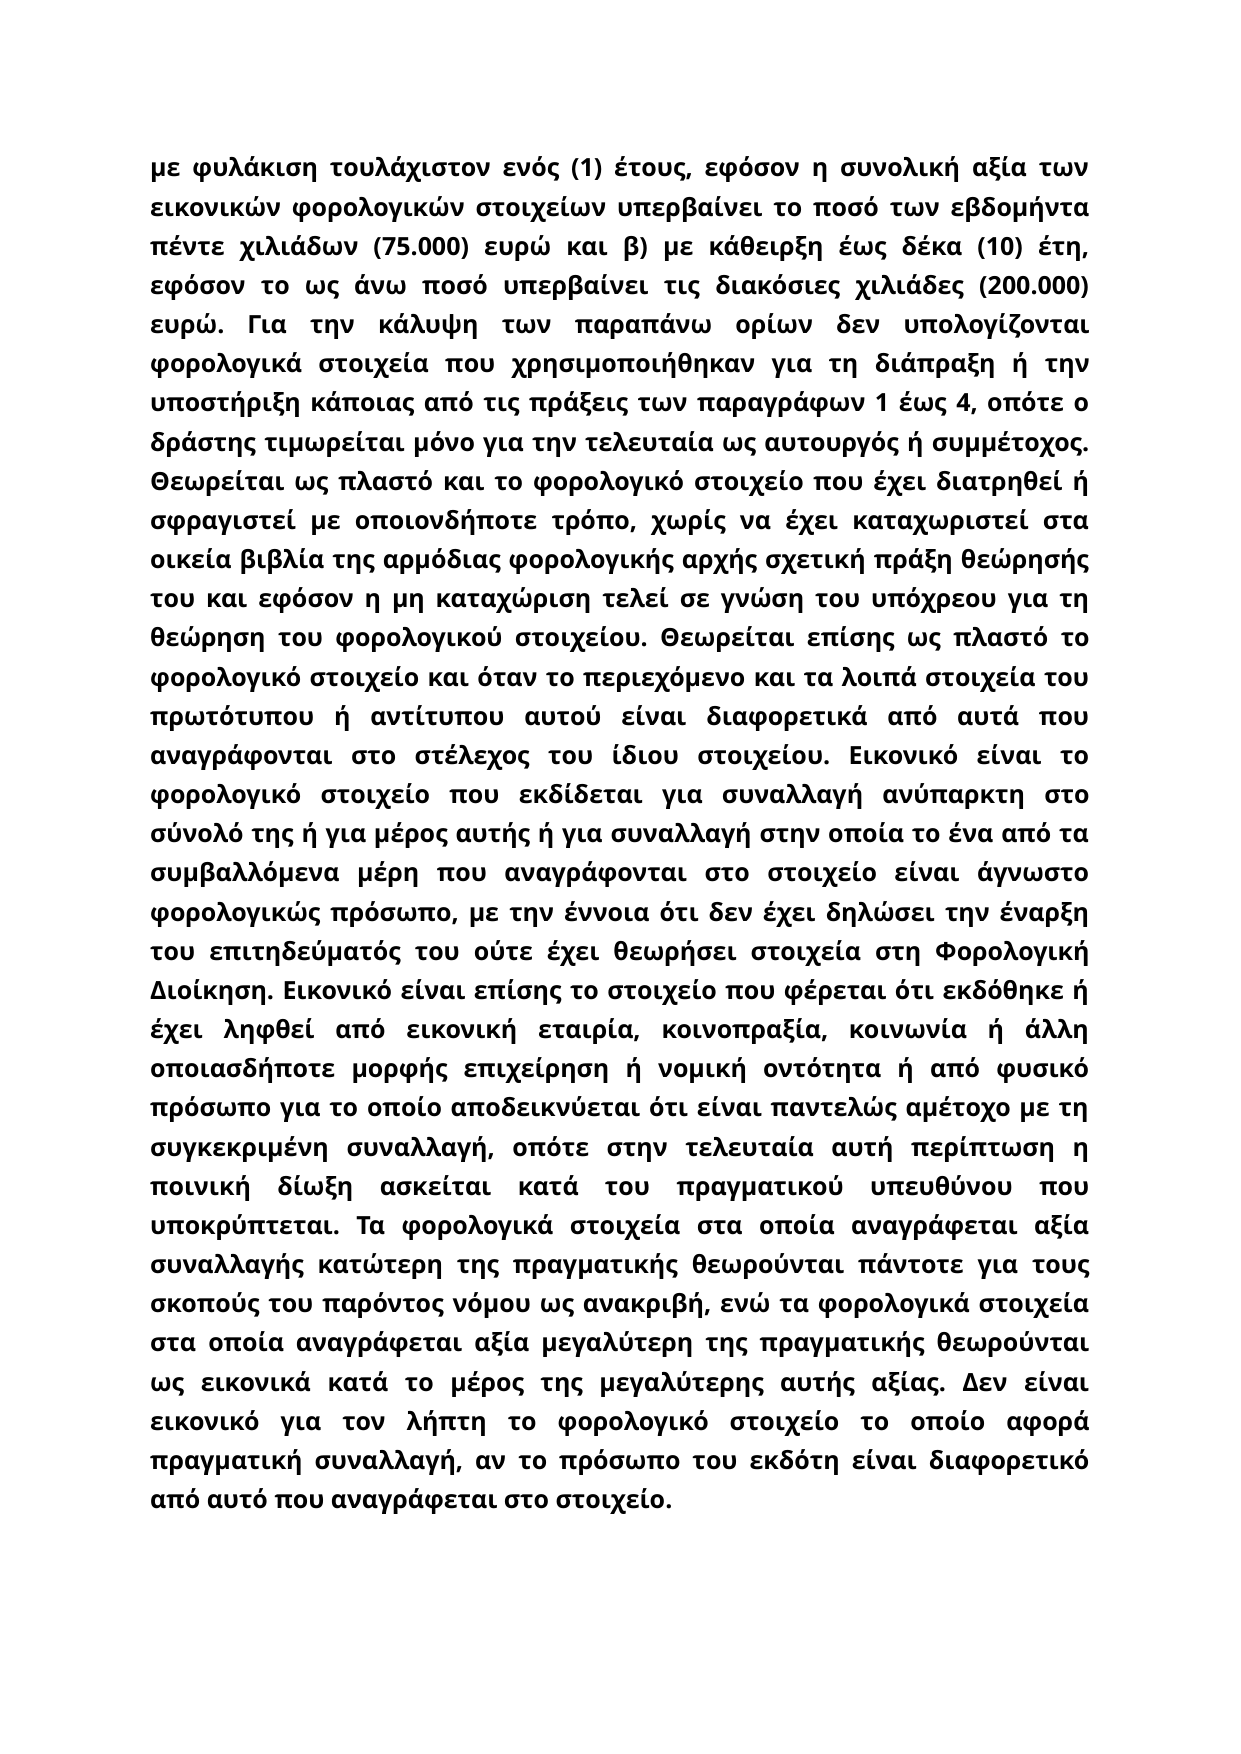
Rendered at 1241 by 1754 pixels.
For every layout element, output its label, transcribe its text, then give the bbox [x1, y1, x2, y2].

text με φυλάκιση τουλάχιστον ενός (1) έτους, εφόσον η συνολική αξία των εικονικών φορολογικών στοιχείων υπερβαίνει το ποσό των εβδομήντα πέντε χιλιάδων (75.000) ευρώ και β) με κάθειρξη έως δέκα (10) έτη, εφόσον το ως άνω ποσό υπερβαίνει τις διακόσιες χιλιάδες (200.000) ευρώ. Για την κάλυψη των παραπάνω ορίων δεν υπολογίζονται φορολογικά στοιχεία που χρησιμοποιήθηκαν για τη διάπραξη ή την υποστήριξη κάποιας από τις πράξεις των παραγράφων 1 έως 4, οπότε ο δράστης τιμωρείται μόνο για την τελευταία ως αυτουργός ή συμμέτοχος. Θεωρείται ως πλαστό και το φορολογικό στοιχείο που έχει διατρηθεί ή σφραγιστεί με οποιονδήποτε τρόπο, χωρίς να έχει καταχωριστεί στα οικεία βιβλία της αρμόδιας φορολογικής αρχής σχετική πράξη θεώρησής του και εφόσον η μη καταχώριση τελεί σε γνώση του υπόχρεου για τη θεώρηση του φορολογικού στοιχείου. Θεωρείται επίσης ως πλαστό το φορολογικό στοιχείο και όταν το περιεχόμενο και τα λοιπά στοιχεία του πρωτότυπου ή αντίτυπου αυτού είναι διαφορετικά από αυτά που αναγράφονται στο στέλεχος του ίδιου στοιχείου. Εικονικό είναι το φορολογικό στοιχείο που εκδίδεται για συναλλαγή ανύπαρκτη στο σύνολό της ή για μέρος αυτής ή για συναλλαγή στην οποία το ένα από τα συμβαλλόμενα μέρη που αναγράφονται στο στοιχείο είναι άγνωστο φορολογικώς πρόσωπο, με την έννοια ότι δεν έχει δηλώσει την έναρξη του επιτηδεύματός του ούτε έχει θεωρήσει στοιχεία στη Φορολογική Διοίκηση. Εικονικό είναι επίσης το στοιχείο που φέρεται ότι εκδόθηκε ή έχει ληφθεί από εικονική εταιρία, κοινοπραξία, κοινωνία ή άλλη οποιασδήποτε μορφής επιχείρηση ή νομική οντότητα ή από φυσικό πρόσωπο για το οποίο αποδεικνύεται ότι είναι παντελώς αμέτοχο με τη συγκεκριμένη συναλλαγή, οπότε στην τελευταία αυτή περίπτωση η ποινική δίωξη ασκείται κατά του πραγματικού υπευθύνου που υποκρύπτεται. Τα φορολογικά στοιχεία στα οποία αναγράφεται αξία συναλλαγής κατώτερη της πραγματικής θεωρούνται πάντοτε για τους σκοπούς του παρόντος νόμου ως ανακριβή, ενώ τα φορολογικά στοιχεία στα οποία αναγράφεται αξία μεγαλύτερη της πραγματικής θεωρούνται ως εικονικά κατά το μέρος της μεγαλύτερης αυτής αξίας. Δεν είναι εικονικό για τον λήπτη το φορολογικό στοιχείο το οποίο αφορά πραγματική συναλλαγή, αν το πρόσωπο του εκδότη είναι διαφορετικό από αυτό που αναγράφεται στο στοιχείο. [150, 150, 1090, 1516]
